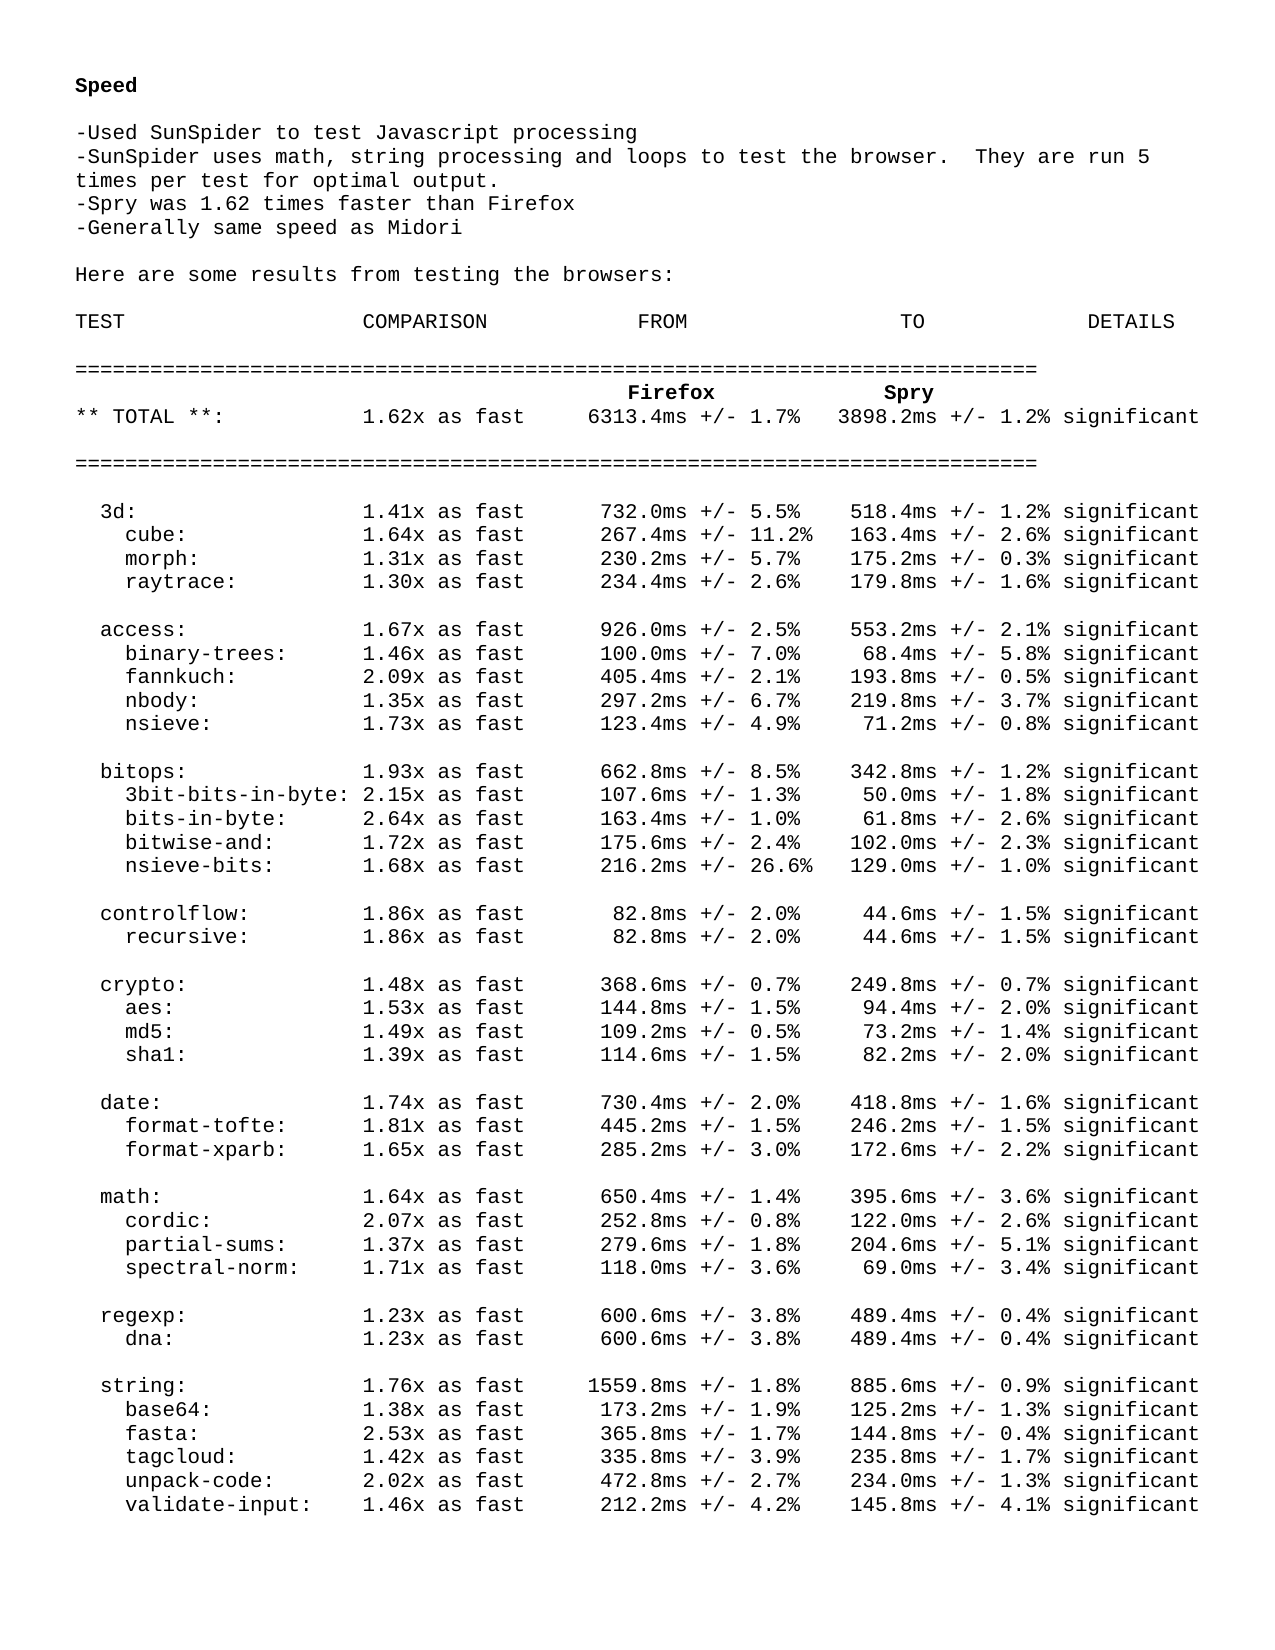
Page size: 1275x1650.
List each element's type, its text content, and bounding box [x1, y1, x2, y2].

text -Generally same speed as Midori [75, 217, 1200, 241]
text md5: 1.49x as fast 109.2ms +/- 0.5% 73.2ms +/- 1.4% significant [75, 1021, 1200, 1044]
text TEST COMPARISON FROM TO DETAILS [75, 311, 1200, 335]
text sha1: 1.39x as fast 114.6ms +/- 1.5% 82.2ms +/- 2.0% significant [75, 1044, 1200, 1068]
text crypto: 1.48x as fast 368.6ms +/- 0.7% 249.8ms +/- 0.7% significant [75, 973, 1200, 997]
text fannkuch: 2.09x as fast 405.4ms +/- 2.1% 193.8ms +/- 0.5% significant [75, 666, 1200, 690]
text string: 1.76x as fast 1559.8ms +/- 1.8% 885.6ms +/- 0.9% significant [75, 1376, 1200, 1399]
text bits-in-byte: 2.64x as fast 163.4ms +/- 1.0% 61.8ms +/- 2.6% significant [75, 808, 1200, 832]
text unpack-code: 2.02x as fast 472.8ms +/- 2.7% 234.0ms +/- 1.3% significant [75, 1470, 1200, 1494]
text date: 1.74x as fast 730.4ms +/- 2.0% 418.8ms +/- 1.6% significant [75, 1092, 1200, 1115]
text base64: 1.38x as fast 173.2ms +/- 1.9% 125.2ms +/- 1.3% significant [75, 1399, 1200, 1423]
text aes: 1.53x as fast 144.8ms +/- 1.5% 94.4ms +/- 2.0% significant [75, 997, 1200, 1021]
text Firefox Spry [75, 382, 1200, 406]
text -Used SunSpider to test Javascript processing [75, 122, 1200, 146]
text controlflow: 1.86x as fast 82.8ms +/- 2.0% 44.6ms +/- 1.5% significant [75, 903, 1200, 926]
text 3bit-bits-in-byte: 2.15x as fast 107.6ms +/- 1.3% 50.0ms +/- 1.8% significant [75, 784, 1200, 808]
text bitops: 1.93x as fast 662.8ms +/- 8.5% 342.8ms +/- 1.2% significant [75, 761, 1200, 784]
text ============================================================================= [75, 359, 1200, 382]
text bitwise-and: 1.72x as fast 175.6ms +/- 2.4% 102.0ms +/- 2.3% significant [75, 832, 1200, 855]
text cube: 1.64x as fast 267.4ms +/- 11.2% 163.4ms +/- 2.6% significant [75, 524, 1200, 548]
text tagcloud: 1.42x as fast 335.8ms +/- 3.9% 235.8ms +/- 1.7% significant [75, 1446, 1200, 1470]
text access: 1.67x as fast 926.0ms +/- 2.5% 553.2ms +/- 2.1% significant [75, 619, 1200, 642]
text -SunSpider uses math, string processing and loops to test the browser. They are run 5 times per test for optimal output. [75, 146, 1200, 193]
text validate-input: 1.46x as fast 212.2ms +/- 4.2% 145.8ms +/- 4.1% significant [75, 1494, 1200, 1517]
text partial-sums: 1.37x as fast 279.6ms +/- 1.8% 204.6ms +/- 5.1% significant [75, 1234, 1200, 1257]
text nsieve-bits: 1.68x as fast 216.2ms +/- 26.6% 129.0ms +/- 1.0% significant [75, 855, 1200, 879]
text recursive: 1.86x as fast 82.8ms +/- 2.0% 44.6ms +/- 1.5% significant [75, 926, 1200, 950]
text cordic: 2.07x as fast 252.8ms +/- 0.8% 122.0ms +/- 2.6% significant [75, 1210, 1200, 1234]
text spectral-norm: 1.71x as fast 118.0ms +/- 3.6% 69.0ms +/- 3.4% significant [75, 1257, 1200, 1281]
text Here are some results from testing the browsers: [75, 264, 1200, 288]
text format-xparb: 1.65x as fast 285.2ms +/- 3.0% 172.6ms +/- 2.2% significant [75, 1139, 1200, 1163]
text ============================================================================= [75, 453, 1200, 477]
text morph: 1.31x as fast 230.2ms +/- 5.7% 175.2ms +/- 0.3% significant [75, 548, 1200, 572]
text format-tofte: 1.81x as fast 445.2ms +/- 1.5% 246.2ms +/- 1.5% significant [75, 1115, 1200, 1139]
text nsieve: 1.73x as fast 123.4ms +/- 4.9% 71.2ms +/- 0.8% significant [75, 713, 1200, 737]
text dna: 1.23x as fast 600.6ms +/- 3.8% 489.4ms +/- 0.4% significant [75, 1328, 1200, 1352]
text 3d: 1.41x as fast 732.0ms +/- 5.5% 518.4ms +/- 1.2% significant [75, 501, 1200, 524]
text math: 1.64x as fast 650.4ms +/- 1.4% 395.6ms +/- 3.6% significant [75, 1186, 1200, 1210]
text -Spry was 1.62 times faster than Firefox [75, 193, 1200, 217]
text regexp: 1.23x as fast 600.6ms +/- 3.8% 489.4ms +/- 0.4% significant [75, 1304, 1200, 1328]
text nbody: 1.35x as fast 297.2ms +/- 6.7% 219.8ms +/- 3.7% significant [75, 690, 1200, 713]
text ** TOTAL **: 1.62x as fast 6313.4ms +/- 1.7% 3898.2ms +/- 1.2% significant [75, 406, 1200, 430]
text Speed [75, 75, 1200, 99]
text fasta: 2.53x as fast 365.8ms +/- 1.7% 144.8ms +/- 0.4% significant [75, 1423, 1200, 1446]
text raytrace: 1.30x as fast 234.4ms +/- 2.6% 179.8ms +/- 1.6% significant [75, 572, 1200, 595]
text binary-trees: 1.46x as fast 100.0ms +/- 7.0% 68.4ms +/- 5.8% significant [75, 642, 1200, 666]
